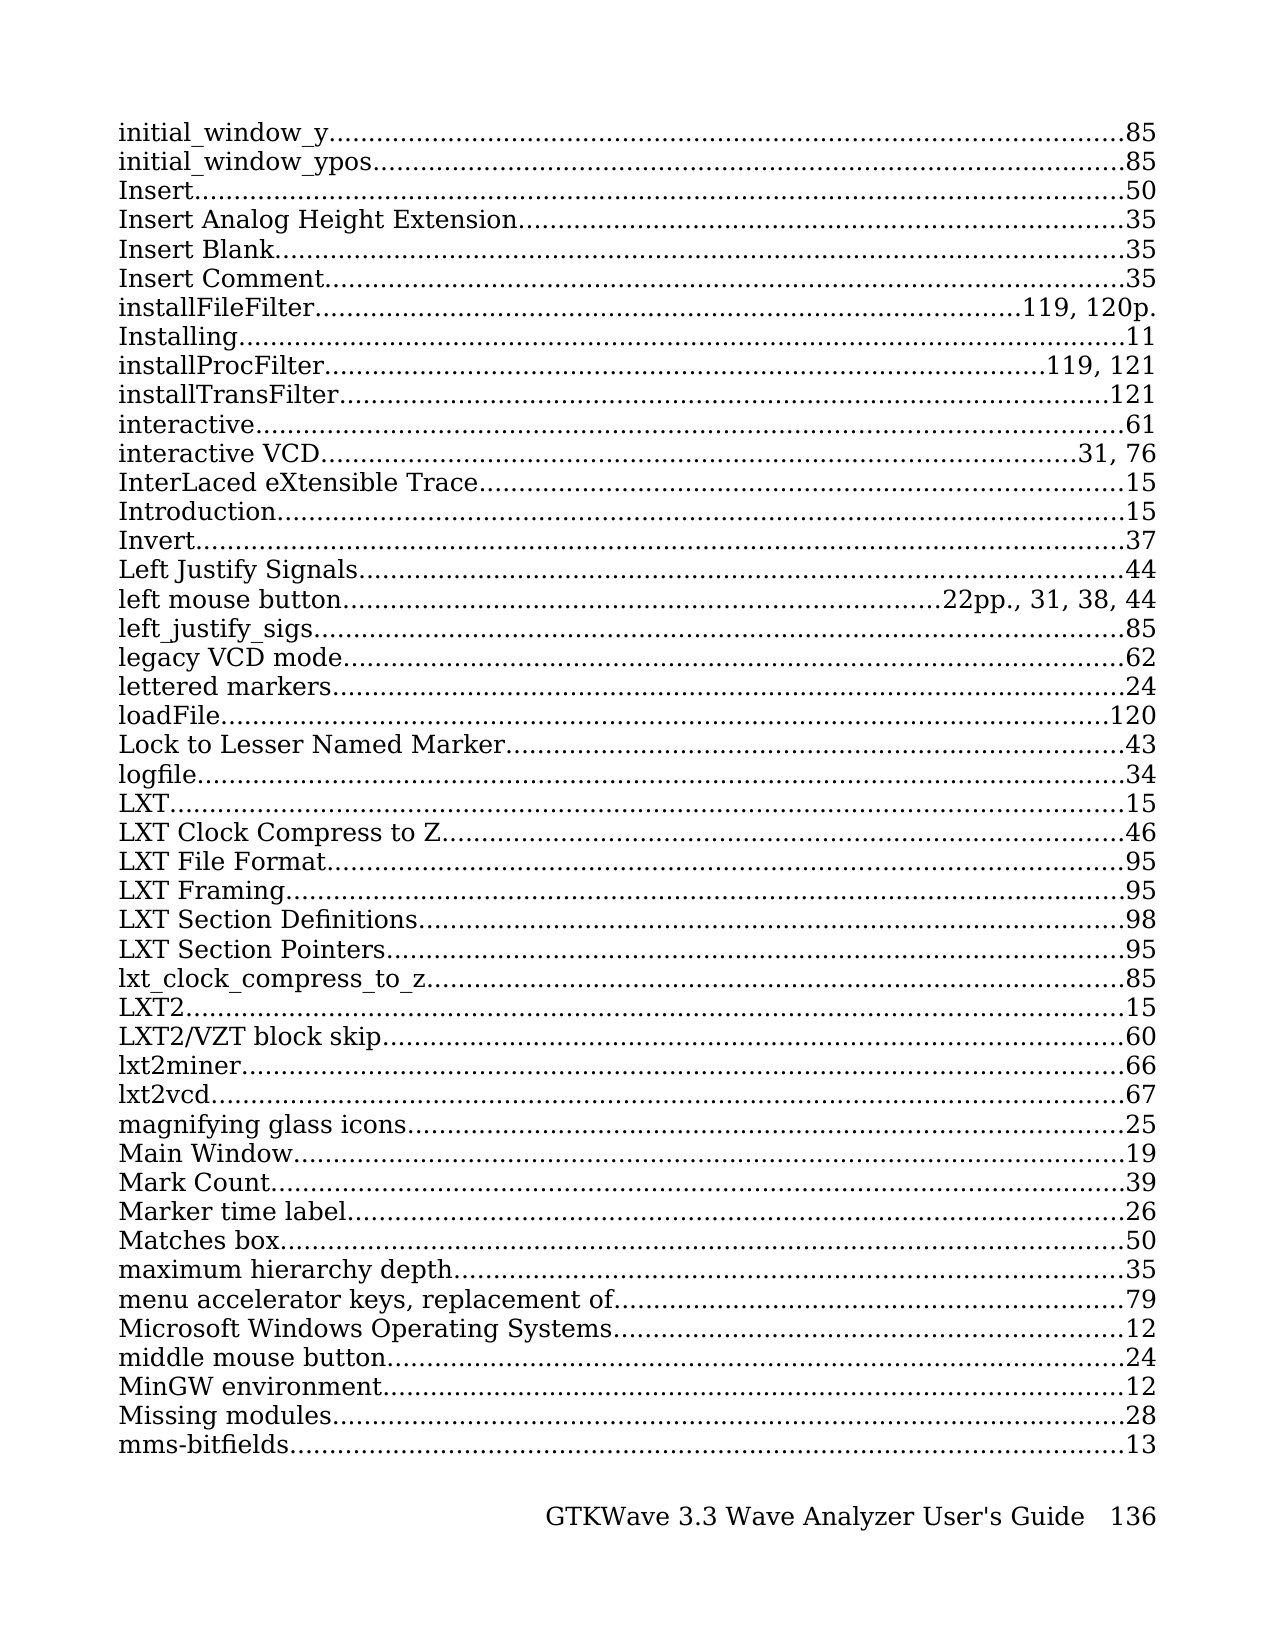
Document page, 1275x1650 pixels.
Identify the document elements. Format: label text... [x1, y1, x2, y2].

text left_justify_sigs 85 [118, 614, 1157, 643]
text LXT Clock Compress to Z 46 [118, 818, 1157, 847]
text initial_window_y 85 [118, 118, 1157, 147]
text MinGW environment 12 [118, 1372, 1157, 1401]
text InterLaced eXtensible Trace 15 [118, 468, 1157, 497]
text initial_window_ypos 85 [118, 147, 1157, 176]
text Lock to Lesser Named Marker 43 [118, 731, 1157, 760]
text LXT File Format 95 [118, 847, 1157, 876]
text interactive VCD 31, 76 [118, 439, 1157, 468]
text Installing 11 [118, 322, 1157, 351]
text LXT2/VZT block skip 60 [118, 1022, 1157, 1051]
text installFileFilter 119, 120p. [118, 293, 1157, 322]
text loadFile 120 [118, 701, 1157, 731]
text legacy VCD mode 62 [118, 643, 1157, 672]
text Invert 37 [118, 526, 1157, 556]
text lxt_clock_compress_to_z 85 [118, 964, 1157, 993]
text Marker time label 26 [118, 1197, 1157, 1226]
text Microsoft Windows Operating Systems 12 [118, 1314, 1157, 1343]
text LXT Section Definitions 98 [118, 906, 1157, 935]
text Missing modules 28 [118, 1401, 1157, 1431]
text interactive 61 [118, 410, 1157, 439]
text Insert 50 [118, 176, 1157, 206]
text LXT Section Pointers 95 [118, 935, 1157, 964]
text Matches box 50 [118, 1226, 1157, 1256]
text LXT Framing 95 [118, 876, 1157, 906]
text LXT 15 [118, 789, 1157, 818]
text middle mouse button 24 [118, 1343, 1157, 1372]
text logfile 34 [118, 760, 1157, 789]
text Mark Count 39 [118, 1168, 1157, 1197]
text mms-bitfields 13 [118, 1431, 1157, 1460]
text Insert Analog Height Extension 35 [118, 206, 1157, 235]
text Insert Comment 35 [118, 264, 1157, 293]
text left mouse button 22pp., 31, 38, 44 [118, 585, 1157, 614]
text lettered markers 24 [118, 672, 1157, 701]
text maximum hierarchy depth 35 [118, 1256, 1157, 1285]
text menu accelerator keys, replacement of 79 [118, 1285, 1157, 1314]
text LXT2 15 [118, 993, 1157, 1022]
text Main Window 19 [118, 1139, 1157, 1168]
text installTransFilter 121 [118, 381, 1157, 410]
text Introduction 15 [118, 497, 1157, 526]
text lxt2miner 66 [118, 1051, 1157, 1081]
text installProcFilter 119, 121 [118, 351, 1157, 381]
text Insert Blank 35 [118, 235, 1157, 264]
text magnifying glass icons 25 [118, 1110, 1157, 1139]
text Left Justify Signals 44 [118, 556, 1157, 585]
text lxt2vcd 67 [118, 1081, 1157, 1110]
